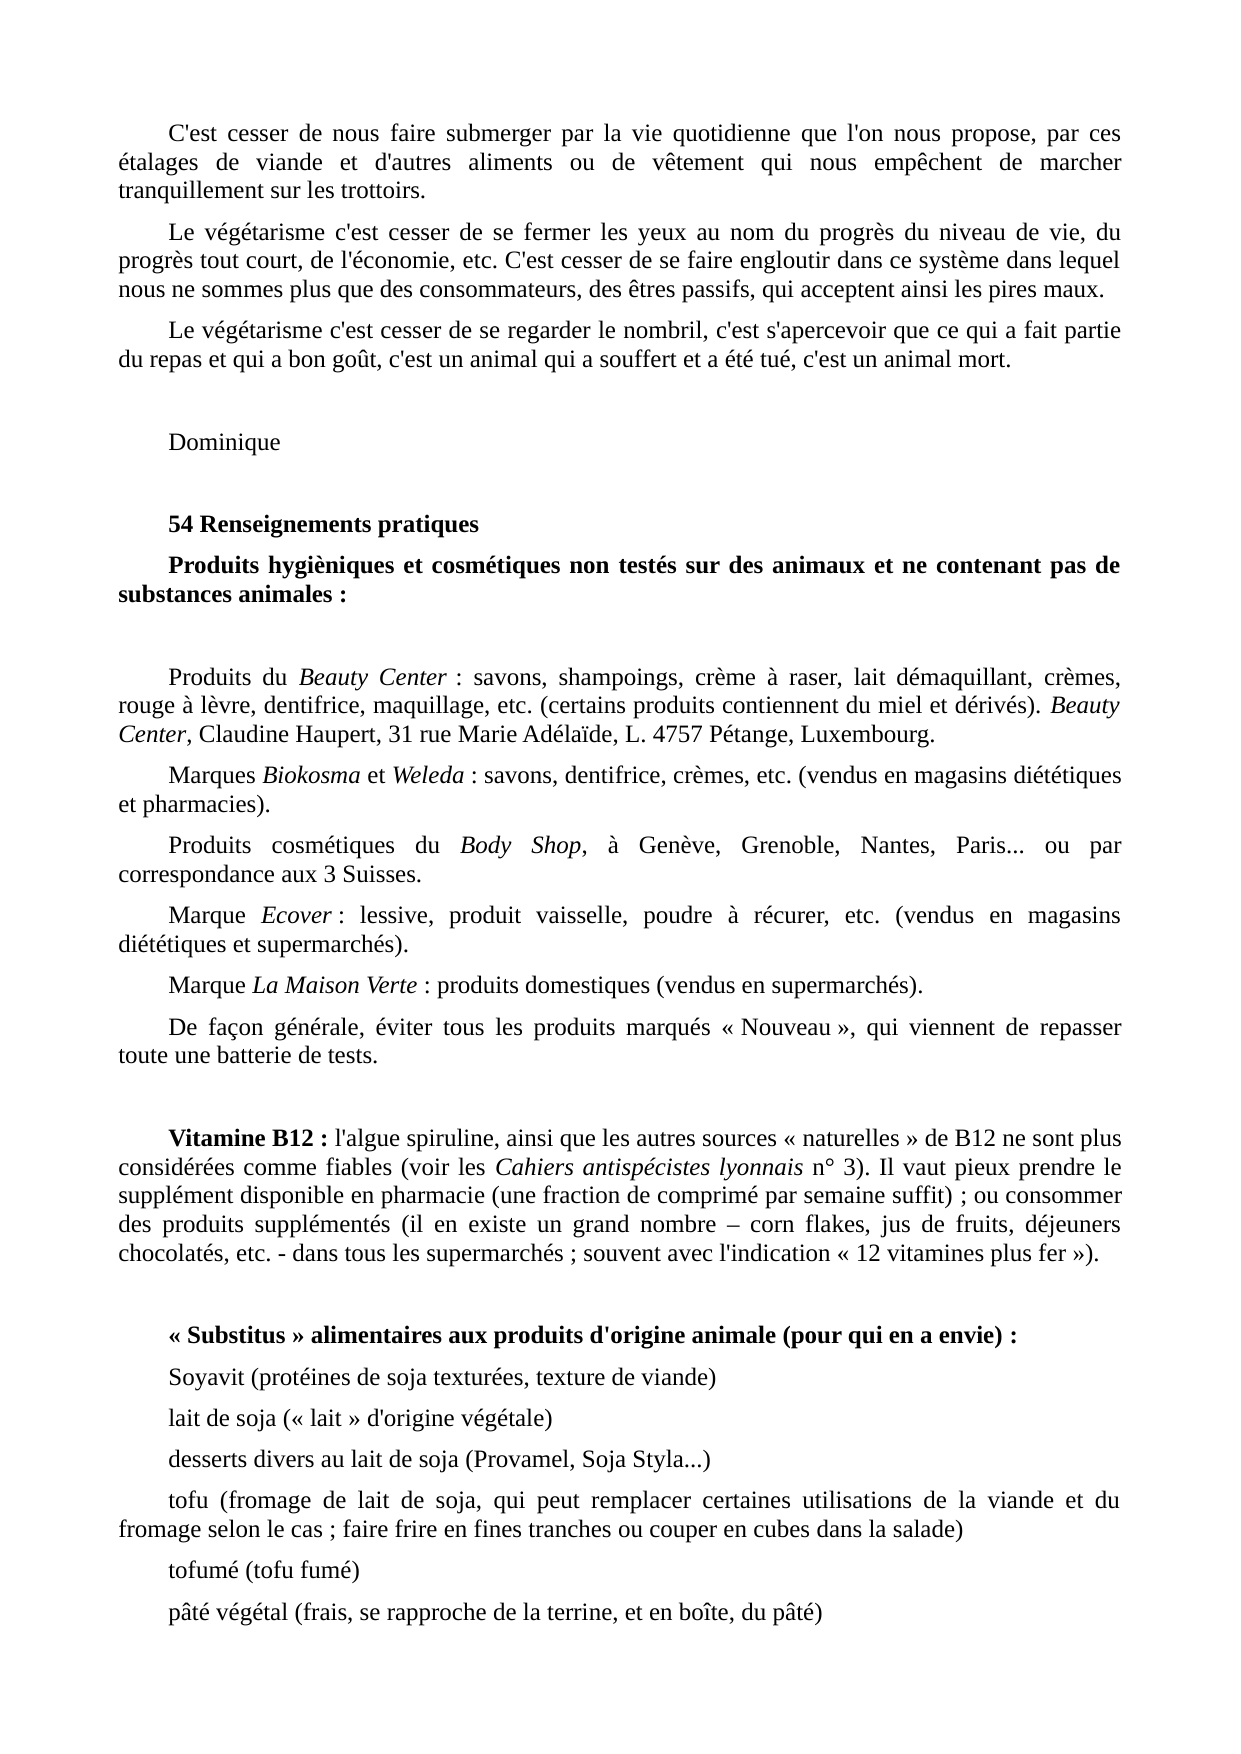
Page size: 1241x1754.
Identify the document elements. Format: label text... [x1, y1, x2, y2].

text Vitamine B12 : l'algue spiruline, ainsi que les autres sources « naturelles » de B12 ne sont plus considérées comme fiables (voir les Cahiers antispécistes lyonnais n° 3). Il vaut pieux prendre le supplément disponible en pharmacie (une fraction de comprimé par semaine suffit) ; ou consommer des produits supplémentés (il en existe un grand nombre – corn flakes, jus de fruits, déjeuners chocolatés, etc. - dans tous les supermarchés ; souvent avec l'indication « 12 vitamines plus fer »). [118, 1123, 1122, 1267]
text tofumé (tofu fumé) [118, 1556, 1122, 1584]
text Le végétarisme c'est cesser de se fermer les yeux au nom du progrès du niveau de vie, du progrès tout court, de l'économie, etc. C'est cesser de se faire engloutir dans ce système dans lequel nous ne sommes plus que des consommateurs, des êtres passifs, qui acceptent ainsi les pires maux. [118, 217, 1122, 303]
text C'est cesser de nous faire submerger par la vie quotidienne que l'on nous propose, par ces étalages de viande et d'autres aliments ou de vêtement qui nous empêchent de marcher tranquillement sur les trottoirs. [118, 118, 1122, 204]
text Dominique [118, 427, 1122, 456]
text Marque Ecover : lessive, produit vaisselle, poudre à récurer, etc. (vendus en magasins diététiques et supermarchés). [118, 901, 1122, 958]
text lait de soja (« lait » d'origine végétale) [118, 1403, 1122, 1432]
text tofu (fromage de lait de soja, qui peut remplacer certaines utilisations de la viande et du fromage selon le cas ; faire frire en fines tranches ou couper en cubes dans la salade) [118, 1486, 1122, 1543]
text De façon générale, éviter tous les produits marqués « Nouveau », qui viennent de repasser toute une batterie de tests. [118, 1012, 1122, 1069]
text Marque La Maison Verte : produits domestiques (vendus en supermarchés). [118, 971, 1122, 999]
text Soyavit (protéines de soja texturées, texture de viande) [118, 1362, 1122, 1391]
text Produits cosmétiques du Body Shop, à Genève, Grenoble, Nantes, Paris... ou par correspondance aux 3 Suisses. [118, 831, 1122, 888]
text pâté végétal (frais, se rapproche de la terrine, et en boîte, du pâté) [118, 1597, 1122, 1626]
text Produits du Beauty Center : savons, shampoings, crème à raser, lait démaquillant, crèmes, rouge à lèvre, dentifrice, maquillage, etc. (certains produits contiennent du miel et dérivés). Beauty Center, Claudine Haupert, 31 rue Marie Adélaïde, L. 4757 Pétange, Luxembourg. [118, 662, 1122, 748]
text Le végétarisme c'est cesser de se regarder le nombril, c'est s'apercevoir que ce qui a fait partie du repas et qui a bon goût, c'est un animal qui a souffert et a été tué, c'est un animal mort. [118, 316, 1122, 373]
text desserts divers au lait de soja (Provamel, Soja Styla...) [118, 1444, 1122, 1473]
text 54 Renseignements pratiques [118, 509, 1122, 538]
text « Substitus » alimentaires aux produits d'origine animale (pour qui en a envie) : [118, 1321, 1122, 1349]
text Produits hygièniques et cosmétiques non testés sur des animaux et ne contenant pas de substances animales : [118, 551, 1122, 608]
text Marques Biokosma et Weleda : savons, dentifrice, crèmes, etc. (vendus en magasins diététiques et pharmacies). [118, 761, 1122, 818]
